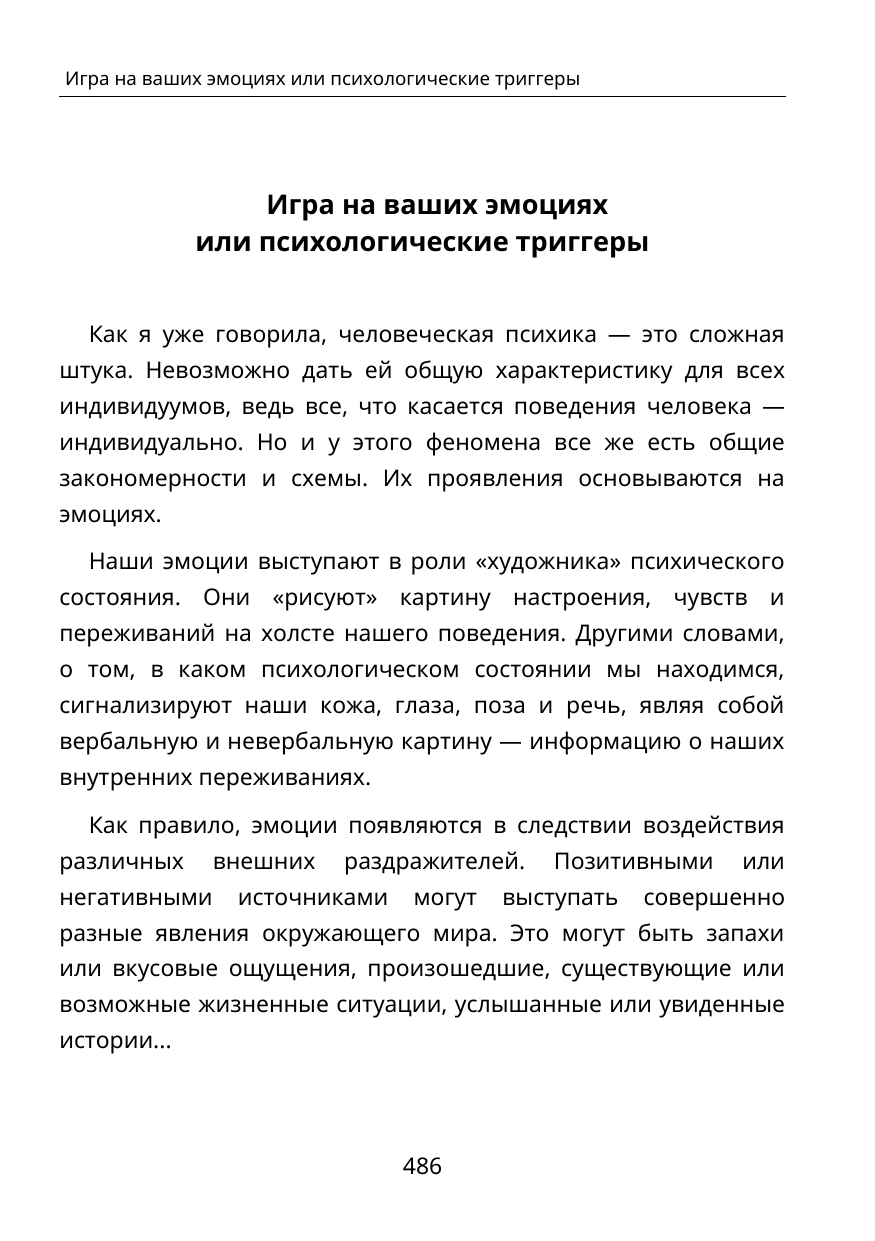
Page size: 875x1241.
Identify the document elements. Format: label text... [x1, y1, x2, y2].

text Как правило, эмоции появляются в следствии воздействия различных внешних раздражителей. Позитивными или негативными источниками могут выступать совершенно разные явления окружающего мира. Это могут быть запахи или вкусовые ощущения, произошедшие, существующие или возможные жизненные ситуации, услышанные или увиденные истории... [59, 809, 786, 1056]
text Как я уже говорила, человеческая психика — это сложная штука. Невозможно дать ей общую характеристику для всех индивидуумов, ведь все, что касается поведения человека — индивидуально. Но и у этого феномена все же есть общие закономерности и схемы. Их проявления основываются на эмоциях. [59, 318, 786, 529]
text Наши эмоции выступают в роли «художника» психического состояния. Они «рисуют» картину настроения, чувств и переживаний на холсте нашего поведения. Другими словами, о том, в каком психологическом состоянии мы находимся, сигнализируют наши кожа, глаза, поза и речь, являя собой вербальную и невербальную картину — информацию о наших внутренних переживаниях. [59, 545, 786, 792]
subtitle Игра на ваших эмоциях или психологические триггеры [59, 185, 786, 259]
